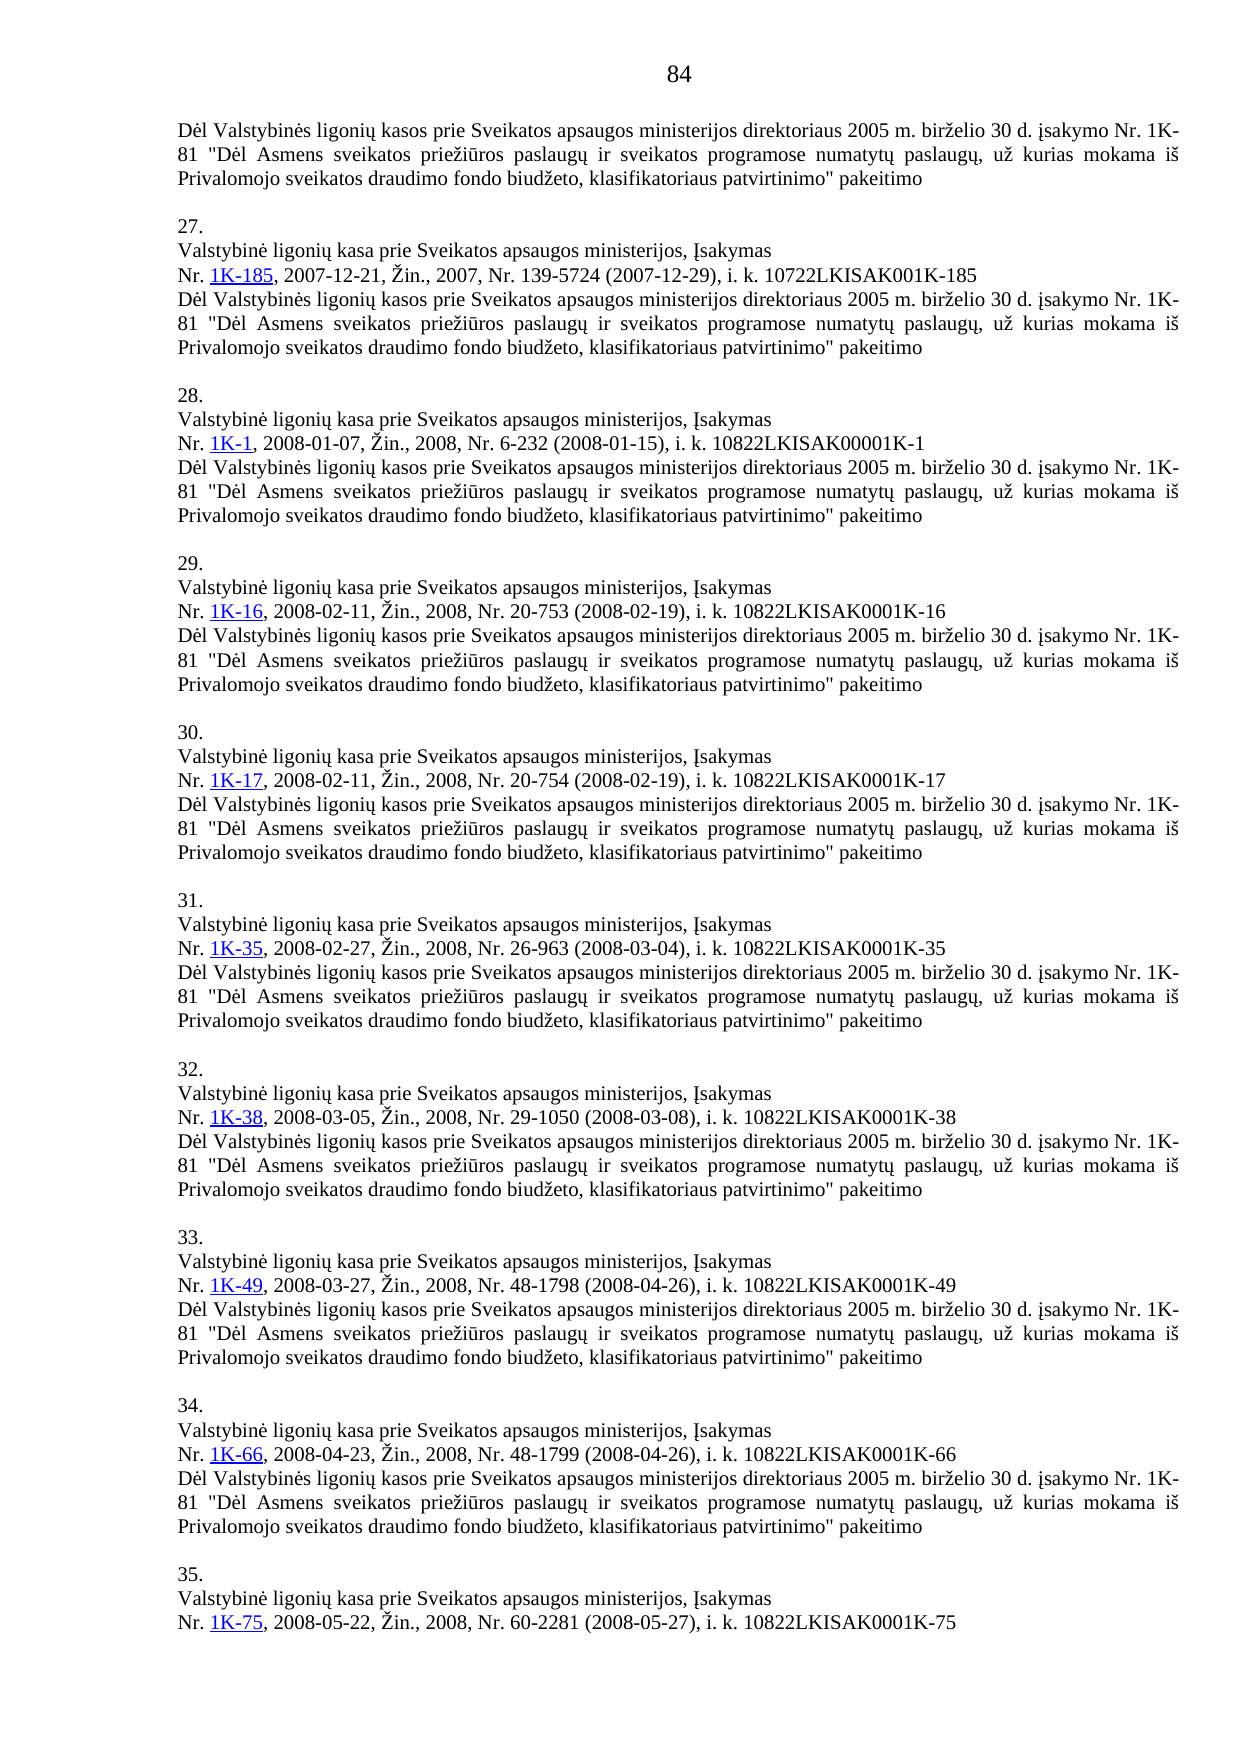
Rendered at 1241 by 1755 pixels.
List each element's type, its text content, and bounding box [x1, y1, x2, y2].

text Valstybinė ligonių kasa prie Sveikatos apsaugos ministerijos, Įsakymas [177, 407, 1181, 431]
text Nr. 1K-16, 2008-02-11, Žin., 2008, Nr. 20-753 (2008-02-19), i. k. 10822LKISAK0001K-16 [177, 599, 1181, 623]
text Valstybinė ligonių kasa prie Sveikatos apsaugos ministerijos, Įsakymas [177, 1249, 1181, 1273]
text 33. [177, 1225, 1181, 1249]
text Dėl Valstybinės ligonių kasos prie Sveikatos apsaugos ministerijos direktoriaus 2005 m. birželio 30 d. įsakymo Nr. 1K-81 "Dėl Asmens sveikatos priežiūros paslaugų ir sveikatos programose numatytų paslaugų, už kurias mokama iš Privalomojo sveikatos draudimo fondo biudžeto, klasifikatoriaus patvirtinimo" pakeitimo [177, 118, 1181, 190]
text Dėl Valstybinės ligonių kasos prie Sveikatos apsaugos ministerijos direktoriaus 2005 m. birželio 30 d. įsakymo Nr. 1K-81 "Dėl Asmens sveikatos priežiūros paslaugų ir sveikatos programose numatytų paslaugų, už kurias mokama iš Privalomojo sveikatos draudimo fondo biudžeto, klasifikatoriaus patvirtinimo" pakeitimo [177, 1466, 1181, 1538]
text Valstybinė ligonių kasa prie Sveikatos apsaugos ministerijos, Įsakymas [177, 238, 1181, 262]
text Nr. 1K-49, 2008-03-27, Žin., 2008, Nr. 48-1798 (2008-04-26), i. k. 10822LKISAK0001K-49 [177, 1273, 1181, 1297]
text 31. [177, 888, 1181, 912]
text Dėl Valstybinės ligonių kasos prie Sveikatos apsaugos ministerijos direktoriaus 2005 m. birželio 30 d. įsakymo Nr. 1K-81 "Dėl Asmens sveikatos priežiūros paslaugų ir sveikatos programose numatytų paslaugų, už kurias mokama iš Privalomojo sveikatos draudimo fondo biudžeto, klasifikatoriaus patvirtinimo" pakeitimo [177, 960, 1181, 1032]
text 28. [177, 383, 1181, 407]
text Valstybinė ligonių kasa prie Sveikatos apsaugos ministerijos, Įsakymas [177, 1081, 1181, 1105]
text 27. [177, 214, 1181, 238]
text Dėl Valstybinės ligonių kasos prie Sveikatos apsaugos ministerijos direktoriaus 2005 m. birželio 30 d. įsakymo Nr. 1K-81 "Dėl Asmens sveikatos priežiūros paslaugų ir sveikatos programose numatytų paslaugų, už kurias mokama iš Privalomojo sveikatos draudimo fondo biudžeto, klasifikatoriaus patvirtinimo" pakeitimo [177, 1297, 1181, 1369]
text 29. [177, 551, 1181, 575]
text 34. [177, 1393, 1181, 1417]
text Valstybinė ligonių kasa prie Sveikatos apsaugos ministerijos, Įsakymas [177, 1417, 1181, 1442]
text Valstybinė ligonių kasa prie Sveikatos apsaugos ministerijos, Įsakymas [177, 1586, 1181, 1610]
text Nr. 1K-185, 2007-12-21, Žin., 2007, Nr. 139-5724 (2007-12-29), i. k. 10722LKISAK001K-185 [177, 262, 1181, 287]
text Valstybinė ligonių kasa prie Sveikatos apsaugos ministerijos, Įsakymas [177, 575, 1181, 599]
text Dėl Valstybinės ligonių kasos prie Sveikatos apsaugos ministerijos direktoriaus 2005 m. birželio 30 d. įsakymo Nr. 1K-81 "Dėl Asmens sveikatos priežiūros paslaugų ir sveikatos programose numatytų paslaugų, už kurias mokama iš Privalomojo sveikatos draudimo fondo biudžeto, klasifikatoriaus patvirtinimo" pakeitimo [177, 792, 1181, 864]
text 32. [177, 1057, 1181, 1081]
text Dėl Valstybinės ligonių kasos prie Sveikatos apsaugos ministerijos direktoriaus 2005 m. birželio 30 d. įsakymo Nr. 1K-81 "Dėl Asmens sveikatos priežiūros paslaugų ir sveikatos programose numatytų paslaugų, už kurias mokama iš Privalomojo sveikatos draudimo fondo biudžeto, klasifikatoriaus patvirtinimo" pakeitimo [177, 1129, 1181, 1201]
text Nr. 1K-38, 2008-03-05, Žin., 2008, Nr. 29-1050 (2008-03-08), i. k. 10822LKISAK0001K-38 [177, 1105, 1181, 1129]
text Dėl Valstybinės ligonių kasos prie Sveikatos apsaugos ministerijos direktoriaus 2005 m. birželio 30 d. įsakymo Nr. 1K-81 "Dėl Asmens sveikatos priežiūros paslaugų ir sveikatos programose numatytų paslaugų, už kurias mokama iš Privalomojo sveikatos draudimo fondo biudžeto, klasifikatoriaus patvirtinimo" pakeitimo [177, 287, 1181, 359]
text Dėl Valstybinės ligonių kasos prie Sveikatos apsaugos ministerijos direktoriaus 2005 m. birželio 30 d. įsakymo Nr. 1K-81 "Dėl Asmens sveikatos priežiūros paslaugų ir sveikatos programose numatytų paslaugų, už kurias mokama iš Privalomojo sveikatos draudimo fondo biudžeto, klasifikatoriaus patvirtinimo" pakeitimo [177, 455, 1181, 527]
text Valstybinė ligonių kasa prie Sveikatos apsaugos ministerijos, Įsakymas [177, 912, 1181, 936]
text Nr. 1K-1, 2008-01-07, Žin., 2008, Nr. 6-232 (2008-01-15), i. k. 10822LKISAK00001K-1 [177, 431, 1181, 455]
text 35. [177, 1562, 1181, 1586]
text Nr. 1K-17, 2008-02-11, Žin., 2008, Nr. 20-754 (2008-02-19), i. k. 10822LKISAK0001K-17 [177, 768, 1181, 792]
text Nr. 1K-75, 2008-05-22, Žin., 2008, Nr. 60-2281 (2008-05-27), i. k. 10822LKISAK0001K-75 [177, 1610, 1181, 1634]
text Dėl Valstybinės ligonių kasos prie Sveikatos apsaugos ministerijos direktoriaus 2005 m. birželio 30 d. įsakymo Nr. 1K-81 "Dėl Asmens sveikatos priežiūros paslaugų ir sveikatos programose numatytų paslaugų, už kurias mokama iš Privalomojo sveikatos draudimo fondo biudžeto, klasifikatoriaus patvirtinimo" pakeitimo [177, 623, 1181, 696]
text Valstybinė ligonių kasa prie Sveikatos apsaugos ministerijos, Įsakymas [177, 744, 1181, 768]
text Nr. 1K-66, 2008-04-23, Žin., 2008, Nr. 48-1799 (2008-04-26), i. k. 10822LKISAK0001K-66 [177, 1442, 1181, 1466]
text Nr. 1K-35, 2008-02-27, Žin., 2008, Nr. 26-963 (2008-03-04), i. k. 10822LKISAK0001K-35 [177, 936, 1181, 960]
text 30. [177, 720, 1181, 744]
